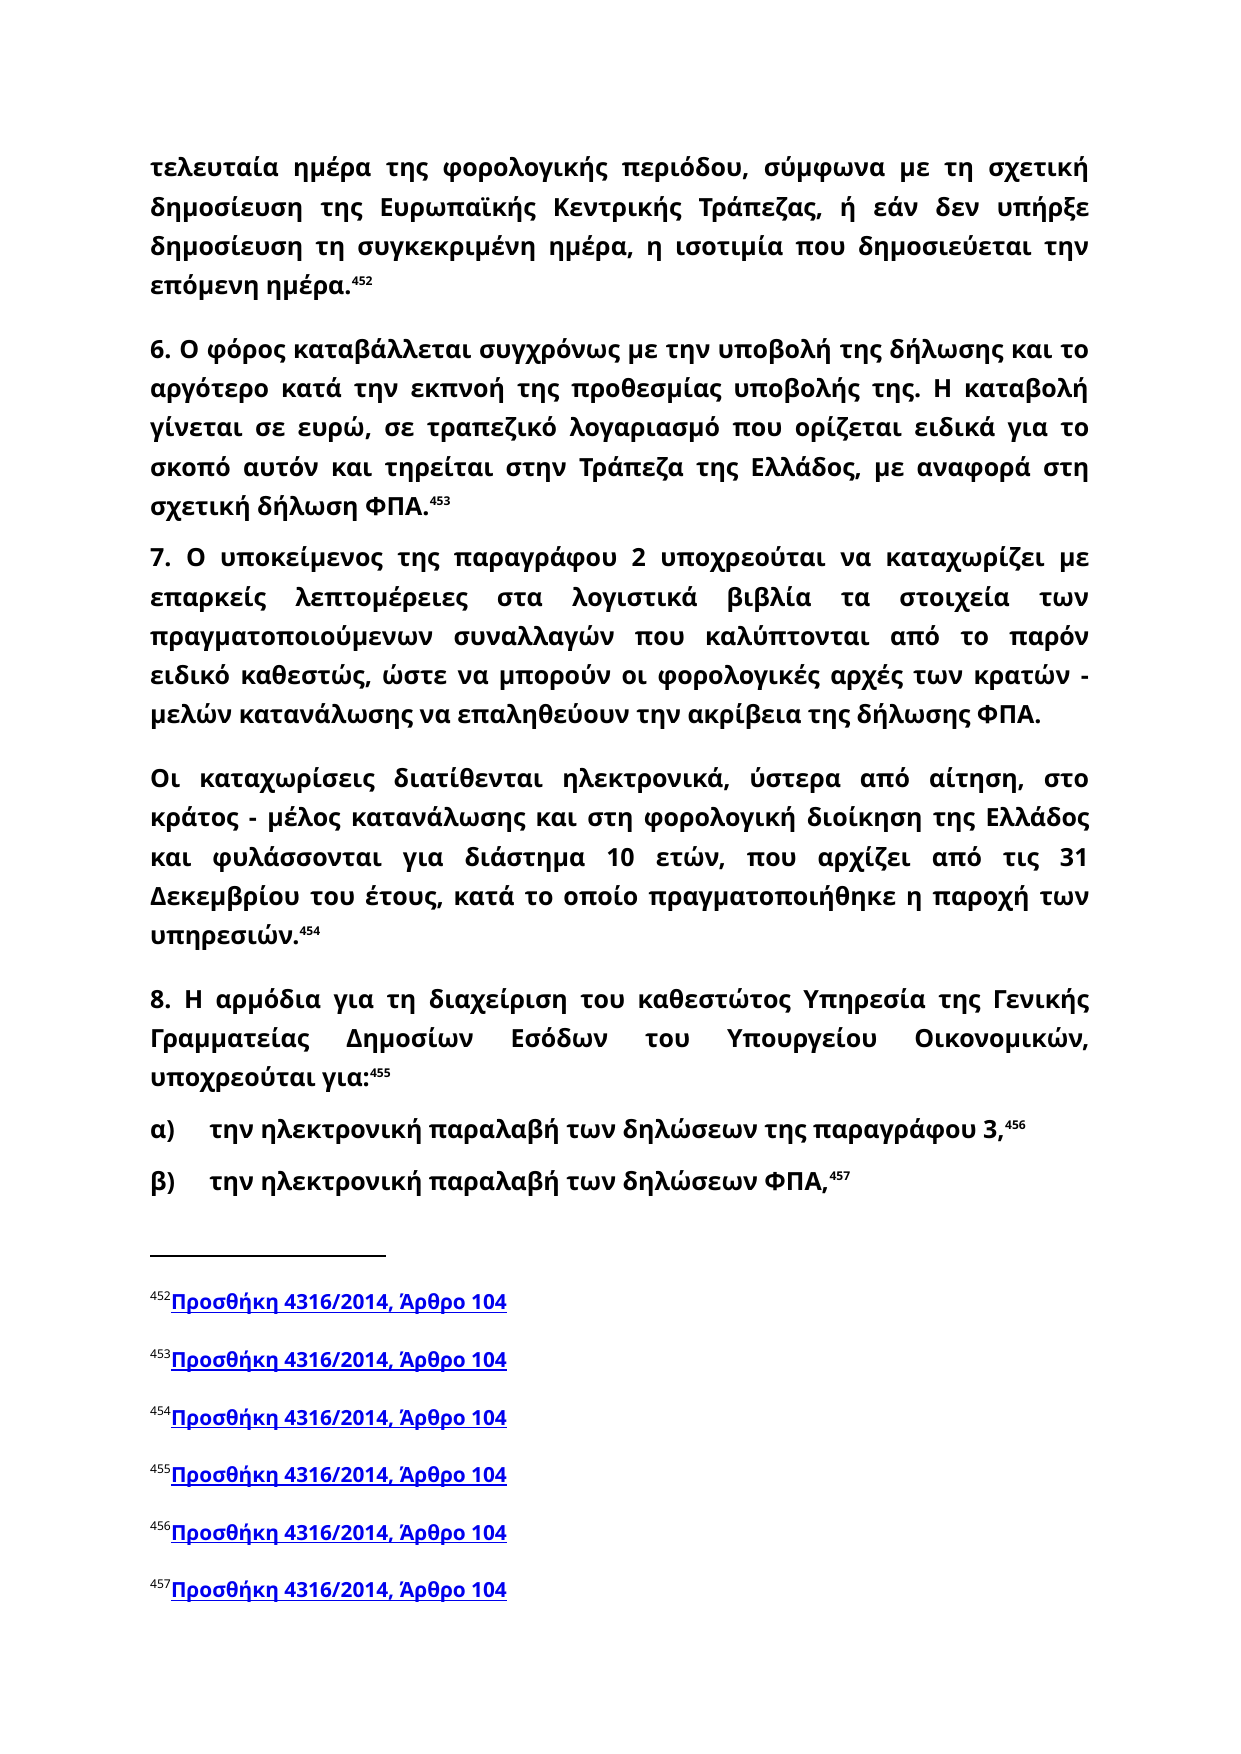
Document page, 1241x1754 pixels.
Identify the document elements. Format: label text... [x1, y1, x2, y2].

text Προσθήκη 4316/2014, Άρθρο 104 [150, 1345, 1090, 1373]
text Οι καταχωρίσεις διατίθενται ηλεκτρονικά, ύστερα από αίτηση, στο κράτος - μέλος κατανάλωσης και στη φορολογική διοίκηση της Ελλάδος και φυλάσσονται για διάστημα 10 ετών, που αρχίζει από τις 31 Δεκεμβρίου του έτους, κατά το οποίο πραγματοποιήθηκε η παροχή των υπηρεσιών. [150, 761, 1090, 952]
text τελευταία ημέρα της φορολογικής περιόδου, σύμφωνα με τη σχετική δημοσίευση της Ευρωπαϊκής Κεντρικής Τράπεζας, ή εάν δεν υπήρξε δημοσίευση τη συγκεκριμένη ημέρα, η ισοτιμία που δημοσιεύεται την επόμενη ημέρα. [150, 150, 1090, 302]
list α) την ηλεκτρονική παραλαβή των δηλώσεων της παραγράφου 3, [150, 1112, 1090, 1146]
text 6. Ο φόρος καταβάλλεται συγχρόνως με την υποβολή της δήλωσης και το αργότερο κατά την εκπνοή της προθεσμίας υποβολής της. Η καταβολή γίνεται σε ευρώ, σε τραπεζικό λογαριασμό που ορίζεται ειδικά για το σκοπό αυτόν και τηρείται στην Τράπεζα της Ελλάδος, με αναφορά στη σχετική δήλωση ΦΠΑ. [150, 332, 1090, 522]
text Προσθήκη 4316/2014, Άρθρο 104 [150, 1403, 1090, 1431]
text 8. Η αρμόδια για τη διαχείριση του καθεστώτος Υπηρεσία της Γενικής Γραμματείας Δημοσίων Εσόδων του Υπουργείου Οικονομικών, υποχρεούται για: [150, 982, 1090, 1094]
text Προσθήκη 4316/2014, Άρθρο 104 [150, 1287, 1090, 1316]
list β) την ηλεκτρονική παραλαβή των δηλώσεων ΦΠΑ, [150, 1163, 1090, 1197]
text Προσθήκη 4316/2014, Άρθρο 104 [150, 1576, 1090, 1604]
text 7. Ο υποκείμενος της παραγράφου 2 υποχρεούται να καταχωρίζει με επαρκείς λεπτομέρειες στα λογιστικά βιβλία τα στοιχεία των πραγματοποιούμενων συναλλαγών που καλύπτονται από το παρόν ειδικό καθεστώς, ώστε να μπορούν οι φορολογικές αρχές των κρατών - μελών κατανάλωσης να επαληθεύουν την ακρίβεια της δήλωσης ΦΠΑ. [150, 540, 1090, 731]
text Προσθήκη 4316/2014, Άρθρο 104 [150, 1518, 1090, 1546]
text Προσθήκη 4316/2014, Άρθρο 104 [150, 1460, 1090, 1489]
